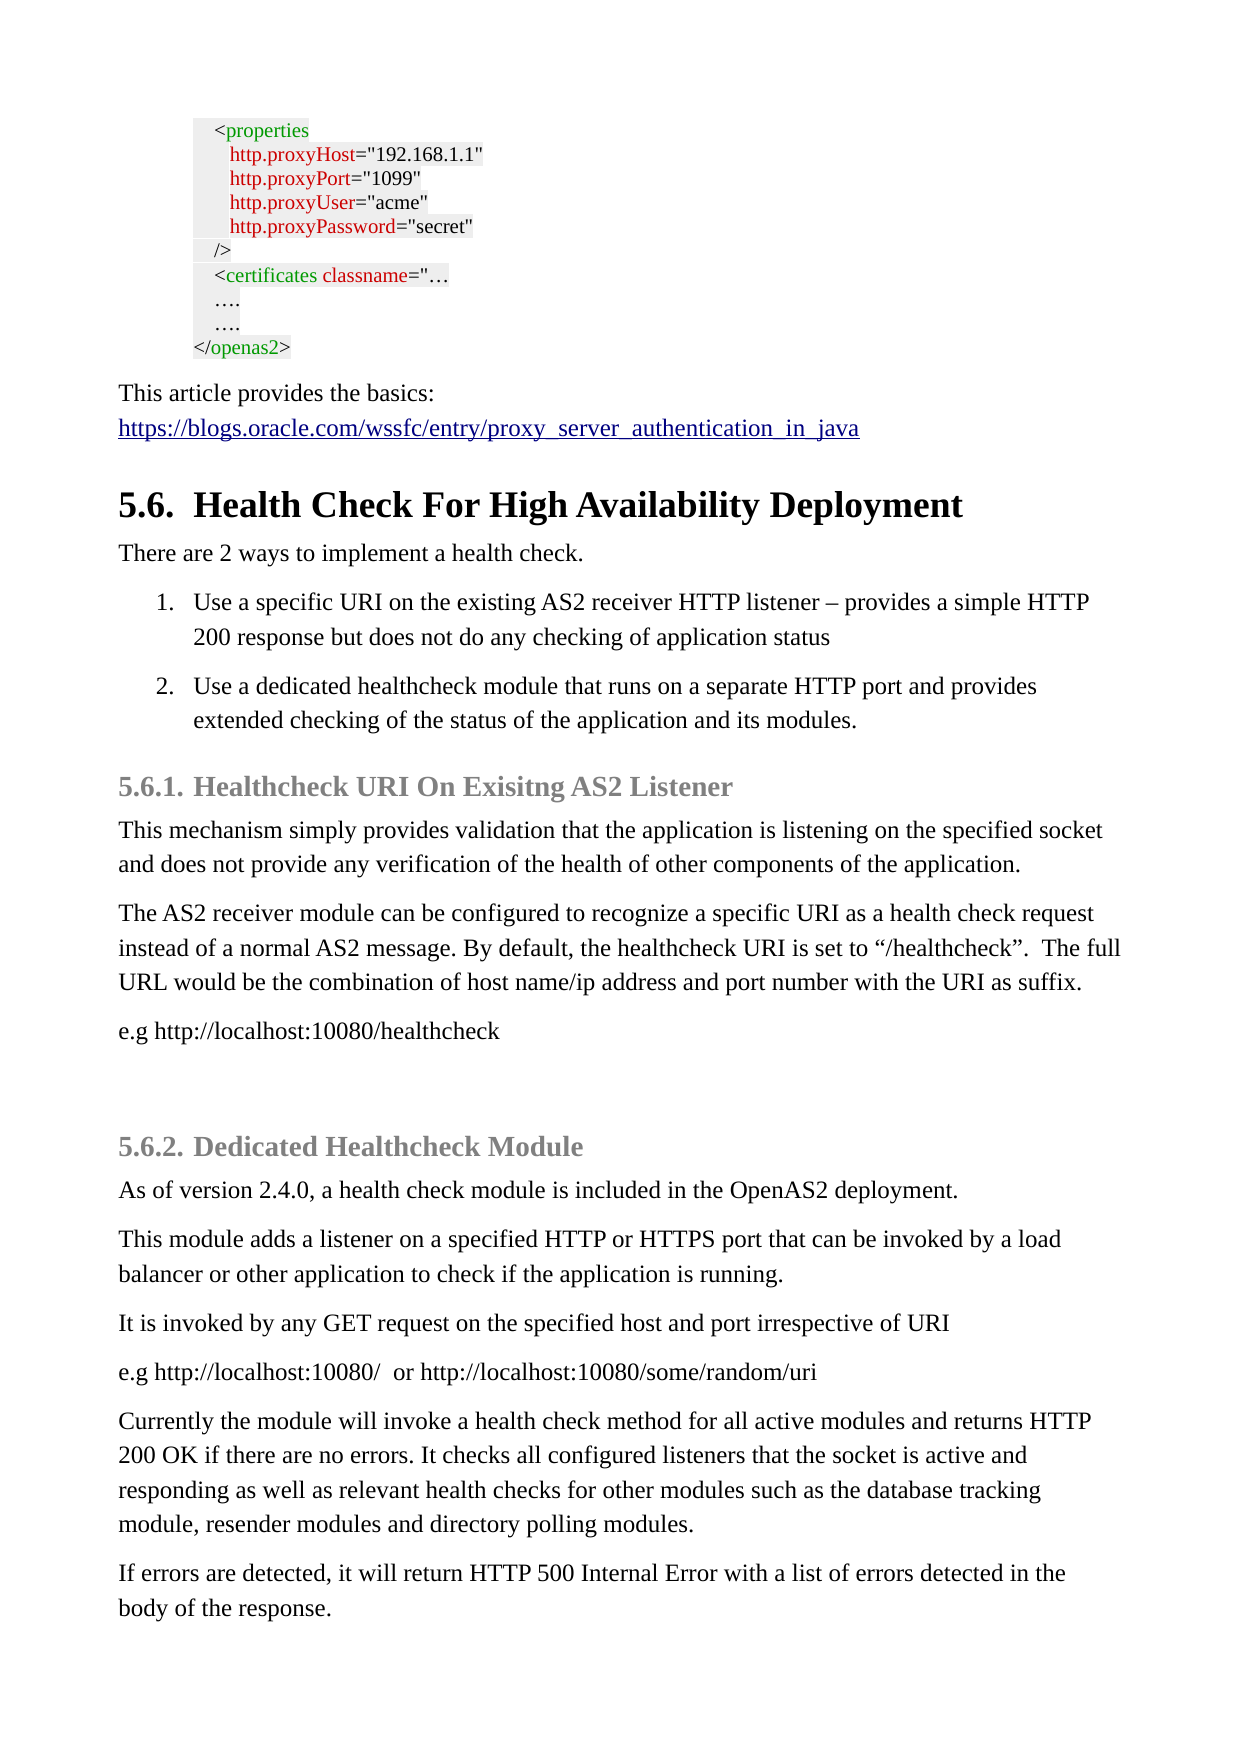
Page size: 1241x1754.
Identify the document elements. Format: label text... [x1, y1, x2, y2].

text It is invoked by any GET request on the specified host and port irrespective of URI [118, 1308, 1122, 1337]
subtitle Dedicated Healthcheck Module [118, 1129, 1122, 1163]
text e.g http://localhost:10080/healthcheck [118, 1016, 1122, 1045]
text http.proxyUser="acme" [193, 190, 1122, 214]
text Currently the module will invoke a health check method for all active modules and returns HTTP 200 OK if there are no errors. It checks all configured listeners that the socket is active and responding as well as relevant health checks for other modules such as the database tracking module, resender modules and directory polling modules. [118, 1406, 1122, 1538]
text The AS2 receiver module can be configured to recognize a specific URI as a health check request instead of a normal AS2 message. By default, the healthcheck URI is set to “/healthcheck”. The full URL would be the combination of host name/ip address and port number with the URI as suffix. [118, 898, 1122, 996]
text /> [193, 238, 1122, 262]
text If errors are detected, it will return HTTP 500 Internal Error with a list of errors detected in the body of the response. [118, 1558, 1122, 1622]
text e.g http://localhost:10080/ or http://localhost:10080/some/random/uri [118, 1357, 1122, 1386]
subtitle Health Check For High Availability Deployment [118, 482, 1122, 526]
text …. [193, 287, 1122, 311]
text This module adds a listener on a specified HTTP or HTTPS port that can be invoked by a load balancer or other application to check if the application is running. [118, 1224, 1122, 1287]
text This mechanism simply provides validation that the application is listening on the specified socket and does not provide any verification of the health of other components of the application. [118, 815, 1122, 878]
text <certificates classname="… [193, 262, 1122, 287]
text http.proxyPassword="secret" [193, 214, 1122, 238]
text http.proxyPort="1099" [193, 166, 1122, 190]
text </openas2> [193, 335, 1122, 359]
text http.proxyHost="192.168.1.1" [193, 142, 1122, 166]
subtitle Healthcheck URI On Exisitng AS2 Listener [118, 769, 1122, 802]
text There are 2 ways to implement a health check. [118, 538, 1122, 567]
text …. [193, 311, 1122, 335]
list Use a specific URI on the existing AS2 receiver HTTP listener – provides a simple HTTP 200 response but does not do any checking of application status [156, 587, 1122, 650]
text As of version 2.4.0, a health check module is included in the OpenAS2 deployment. [118, 1175, 1122, 1204]
text This article provides the basics: https://blogs.oracle.com/wssfc/entry/proxy_server_authentication_in_java [118, 378, 1122, 441]
text <properties [193, 118, 1122, 142]
list Use a dedicated healthcheck module that runs on a separate HTTP port and provides extended checking of the status of the application and its modules. [156, 671, 1122, 734]
